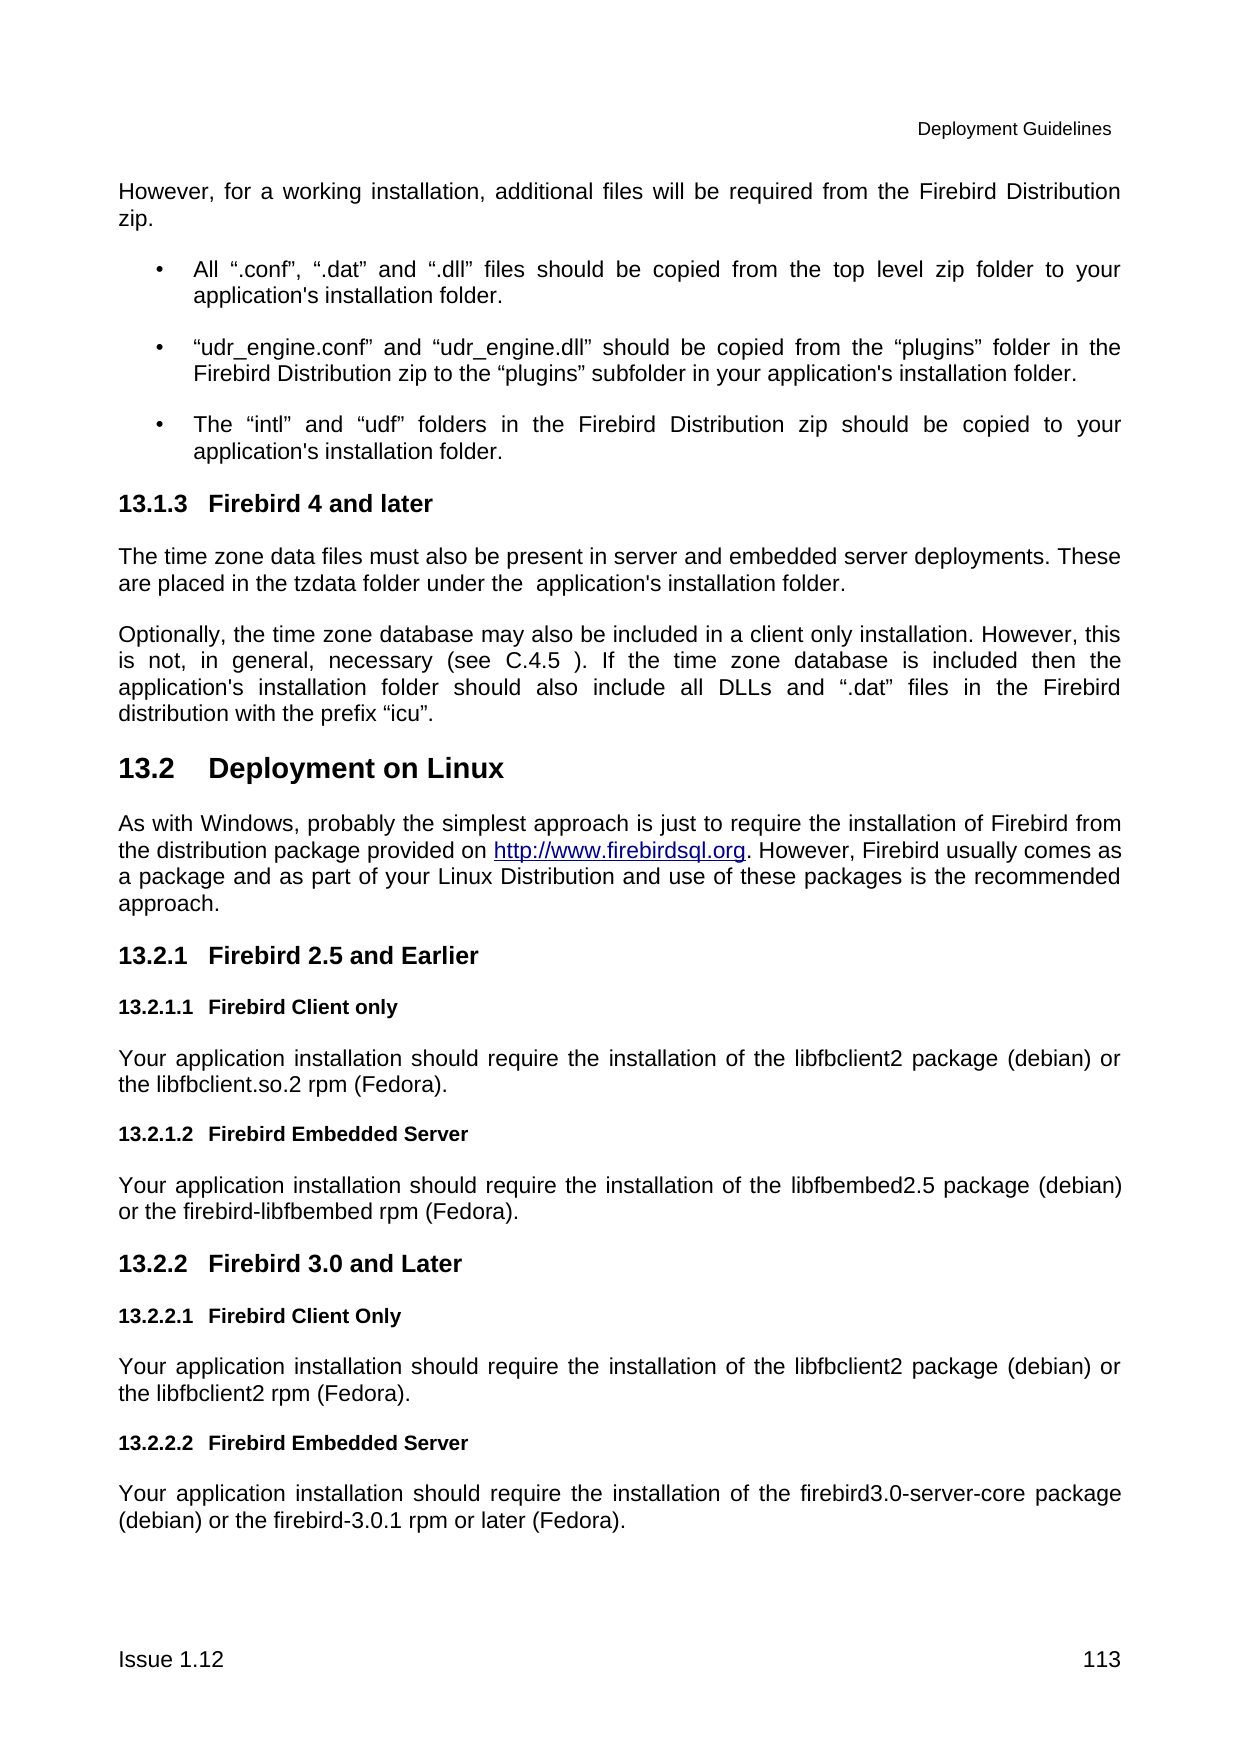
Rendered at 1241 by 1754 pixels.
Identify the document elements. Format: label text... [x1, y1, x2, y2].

text Your application installation should require the installation of the libfbembed2.5 package (debian) or the firebird-libfbembed rpm (Fedora). [118, 1172, 1122, 1224]
subtitle Firebird 2.5 and Earlier [118, 941, 1122, 969]
text Optionally, the time zone database may also be included in a client only installation. However, this is not, in general, necessary (see C.4.5). If the time zone database is included then the application's installation folder should also include all DLLs and “.dat” files in the Firebird distribution with the prefix “icu”. [118, 621, 1122, 726]
list “udr_engine.conf” and “udr_engine.dll” should be copied from the “plugins” folder in the Firebird Distribution zip to the “plugins” subfolder in your application's installation folder. [156, 333, 1122, 386]
text As with Windows, probably the simplest approach is just to require the installation of Firebird from the distribution package provided on http://www.firebirdsql.org. However, Firebird usually comes as a package and as part of your Linux Distribution and use of these packages is the recommended approach. [118, 810, 1122, 916]
subtitle Firebird Client only [118, 995, 1122, 1019]
text Your application installation should require the installation of the libfbclient2 package (debian) or the libfbclient.so.2 rpm (Fedora). [118, 1044, 1122, 1097]
subtitle Firebird Embedded Server [118, 1122, 1122, 1146]
subtitle Firebird Embedded Server [118, 1431, 1122, 1455]
text The time zone data files must also be present in server and embedded server deployments. These are placed in the tzdata folder under the application's installation folder. [118, 543, 1122, 596]
text Your application installation should require the installation of the firebird3.0-server-core package (debian) or the firebird-3.0.1 rpm or later (Fedora). [118, 1480, 1122, 1533]
subtitle Firebird 3.0 and Later [118, 1249, 1122, 1278]
text However, for a working installation, additional files will be required from the Firebird Distribution zip. [118, 178, 1122, 231]
subtitle Firebird Client Only [118, 1304, 1122, 1328]
subtitle Firebird 4 and later [118, 489, 1122, 518]
text Your application installation should require the installation of the libfbclient2 package (debian) or the libfbclient2 rpm (Fedora). [118, 1353, 1122, 1406]
subtitle Deployment on Linux [118, 751, 1122, 785]
list The “intl” and “udf” folders in the Firebird Distribution zip should be copied to your application's installation folder. [156, 411, 1122, 464]
list All “.conf”, “.dat” and “.dll” files should be copied from the top level zip folder to your application's installation folder. [156, 256, 1122, 308]
